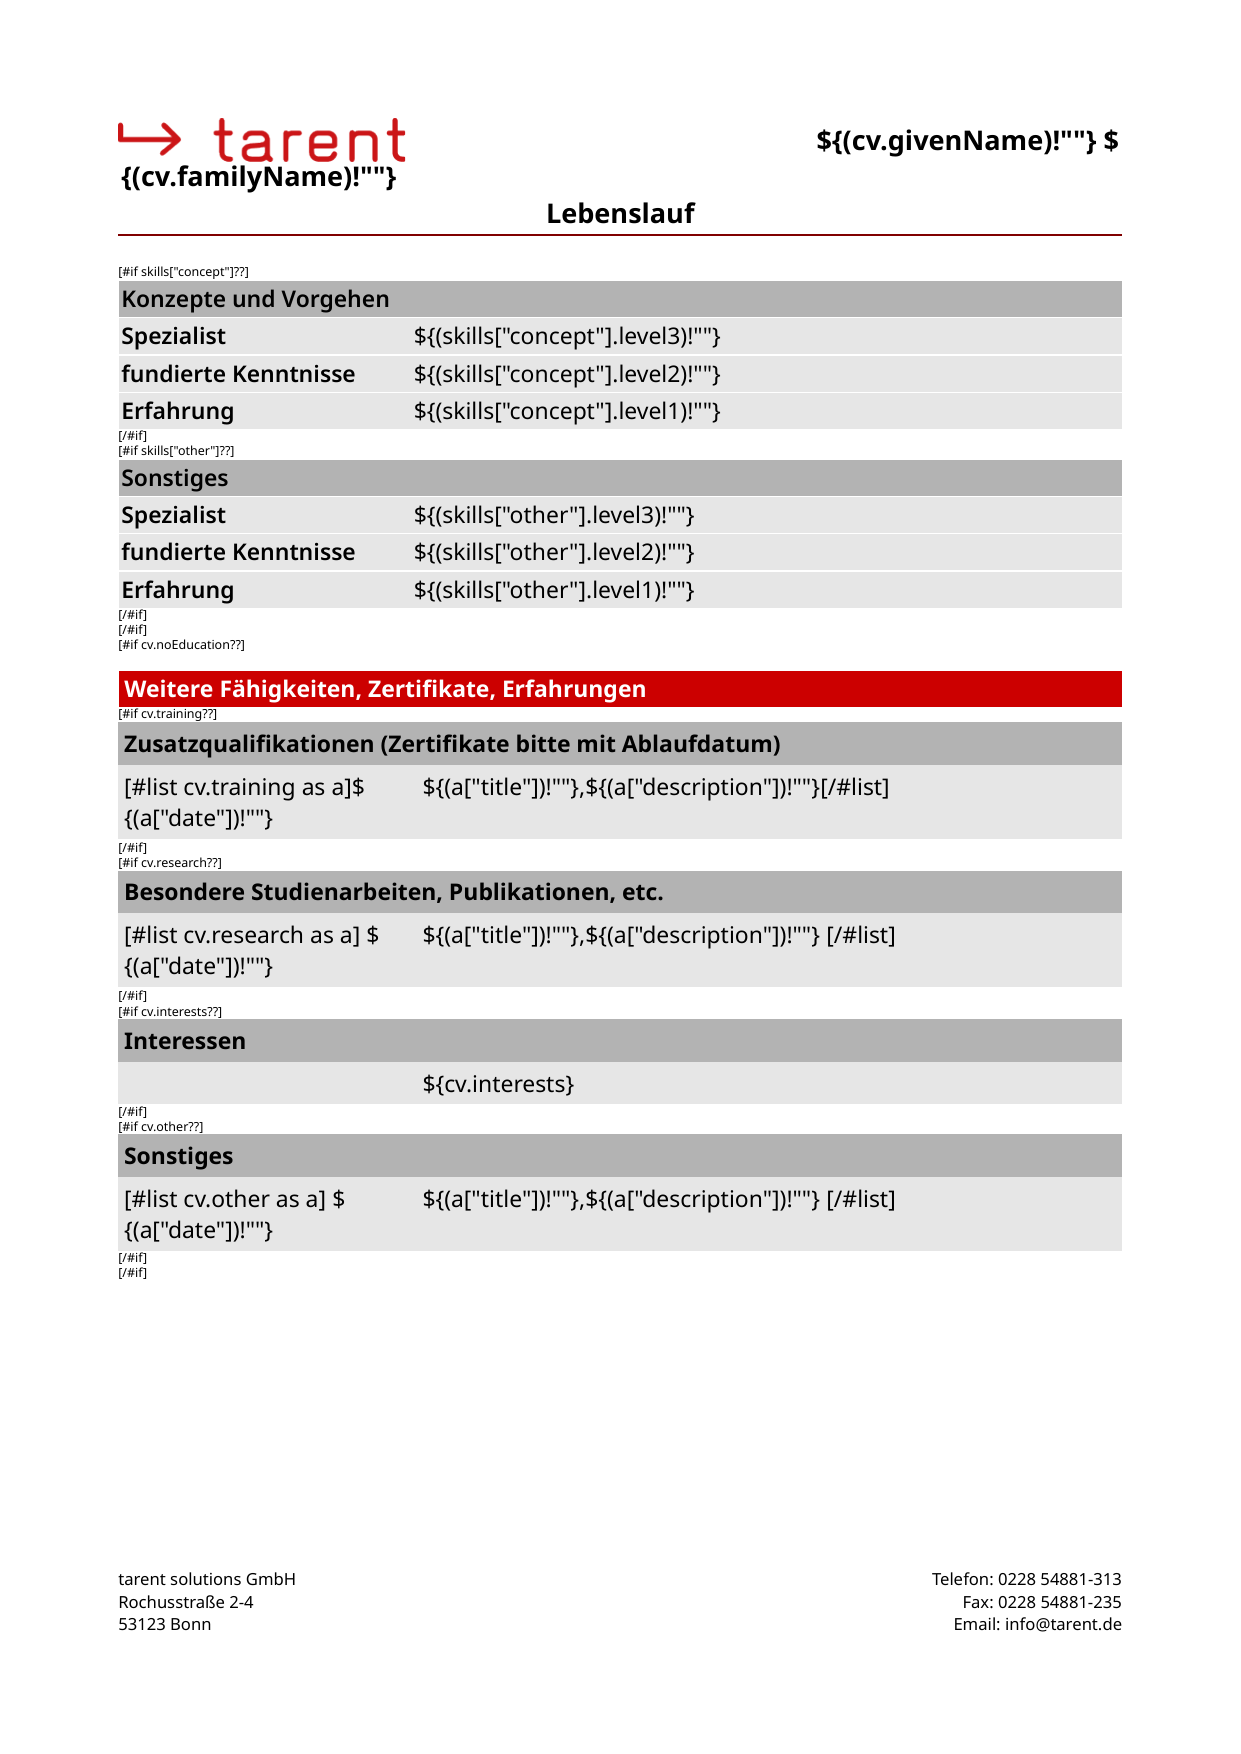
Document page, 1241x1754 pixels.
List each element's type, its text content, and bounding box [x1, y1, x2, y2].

table_cell [#list cv.research as a] ${(a["date"])!""} [118, 913, 416, 987]
table_cell [118, 1062, 416, 1104]
table_header Zusatzqualifikationen (Zertifikate bitte mit Ablaufdatum) [118, 722, 1122, 765]
text [/#if] [118, 839, 1122, 856]
text [/#if] [118, 1251, 1122, 1266]
table_cell ${(a["title"])!""},${(a["description"])!""} [/#list] [416, 1177, 1122, 1251]
table_cell [#list cv.training as a]${(a["date"])!""} [118, 765, 416, 839]
text Erfahrung ${(skills["concept"].level1)!""} [119, 393, 1122, 429]
table_header Interessen [118, 1019, 1122, 1062]
text Erfahrung ${(skills["other"].level1)!""} [119, 572, 1122, 608]
text [#if cv.other??] [118, 1119, 1122, 1134]
text Konzepte und Vorgehen [119, 281, 1122, 317]
text [/#if] [118, 987, 1122, 1004]
text fundierte Kenntnisse ${(skills["other"].level2)!""} [119, 534, 1122, 570]
picture [118, 118, 405, 162]
text [/#if] [118, 609, 1122, 623]
table_cell [#list cv.other as a] ${(a["date"])!""} [118, 1177, 416, 1251]
text [#if cv.noEducation??] [118, 637, 1122, 652]
table_cell ${(a["title"])!""},${(a["description"])!""} [/#list] [416, 913, 1122, 987]
text [/#if] [118, 1266, 1122, 1280]
table_header Besondere Studienarbeiten, Publikationen, etc. [118, 871, 1122, 913]
text [#if skills["concept"]??] [118, 265, 1122, 280]
text Spezialist ${(skills["concept"].level3)!""} [119, 318, 1122, 354]
table_cell ${cv.interests} [416, 1062, 1122, 1104]
text [/#if] [118, 1104, 1122, 1119]
text [/#if] [118, 623, 1122, 637]
text [#if cv.research??] [118, 856, 1122, 871]
text [/#if] [118, 430, 1122, 444]
text Sonstiges [119, 460, 1122, 496]
text [#if cv.training??] [118, 708, 1122, 722]
table_cell ${(a["title"])!""},${(a["description"])!""}[/#list] [416, 765, 1122, 839]
text Spezialist ${(skills["other"].level3)!""} [119, 497, 1122, 533]
table_header Sonstiges [118, 1134, 1122, 1177]
text fundierte Kenntnisse ${(skills["concept"].level2)!""} [119, 356, 1122, 392]
text [#if skills["other"]??] [118, 444, 1122, 459]
text Weitere Fähigkeiten, Zertifikate, Erfahrungen [119, 671, 1122, 707]
text [#if cv.interests??] [118, 1004, 1122, 1019]
